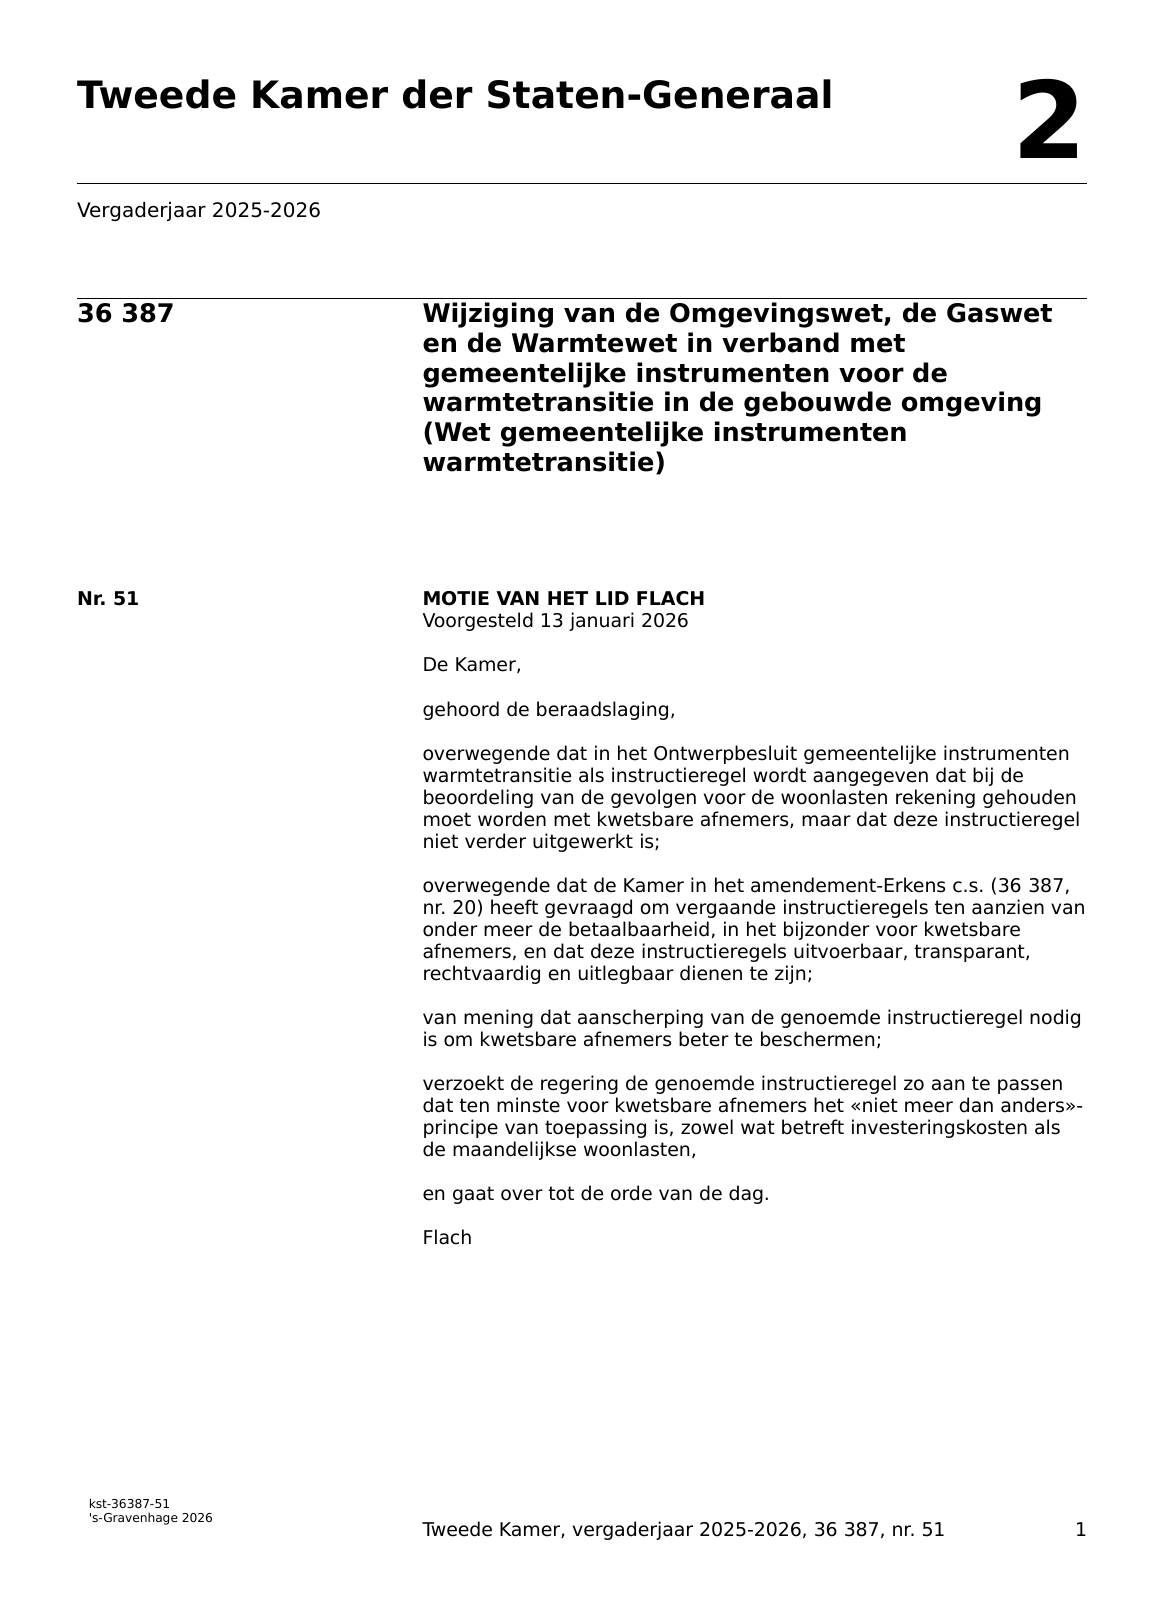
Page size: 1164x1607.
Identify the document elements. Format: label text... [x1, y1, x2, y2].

text en gaat over tot de orde van de dag. [422, 1183, 1087, 1205]
subtitle Nr. 51 MOTIE VAN HET LID FLACH [77, 588, 1087, 610]
text verzoekt de regering de genoemde instructieregel zo aan te passen dat ten minste voor kwetsbare afnemers het «niet meer dan anders»-principe van toepassing is, zowel wat betreft investeringskosten als de maandelijkse woonlasten, [422, 1073, 1087, 1161]
text kst-36387-51 [88, 1497, 323, 1511]
text overwegende dat in het Ontwerpbesluit gemeentelijke instrumenten warmtetransitie als instructieregel wordt aangegeven dat bij de beoordeling van de gevolgen voor de woonlasten rekening gehouden moet worden met kwetsbare afnemers, maar dat deze instructieregel niet verder uitgewerkt is; [422, 743, 1087, 852]
text De Kamer, [422, 654, 1087, 676]
table_header Tweede Kamer der Staten-Generaal [77, 59, 886, 183]
text overwegende dat de Kamer in het amendement-Erkens c.s. (36 387, nr. 20) heeft gevraagd om vergaande instructieregels ten aanzien van onder meer de betaalbaarheid, in het bijzonder voor kwetsbare afnemers, en dat deze instructieregels uitvoerbaar, transparant, rechtvaardig en uitlegbaar dienen te zijn; [422, 875, 1087, 984]
text 's-Gravenhage 2026 [88, 1511, 323, 1525]
text gehoord de beraadslaging, [422, 698, 1087, 720]
text Flach [422, 1227, 1087, 1249]
table_cell Vergaderjaar 2025-2026 [77, 184, 1087, 298]
text Voorgesteld 13 januari 2026 [422, 610, 1087, 632]
table_header 2 [886, 59, 1087, 183]
text van mening dat aanscherping van de genoemde instructieregel nodig is om kwetsbare afnemers beter te beschermen; [422, 1007, 1087, 1051]
subtitle 36 387 Wijziging van de Omgevingswet, de Gaswet en de Warmtewet in verband met gemeentelijke instrumenten voor de warmtetransitie in de gebouwde omgeving (Wet gemeentelijke instrumenten warmtetransitie) [77, 299, 1087, 477]
